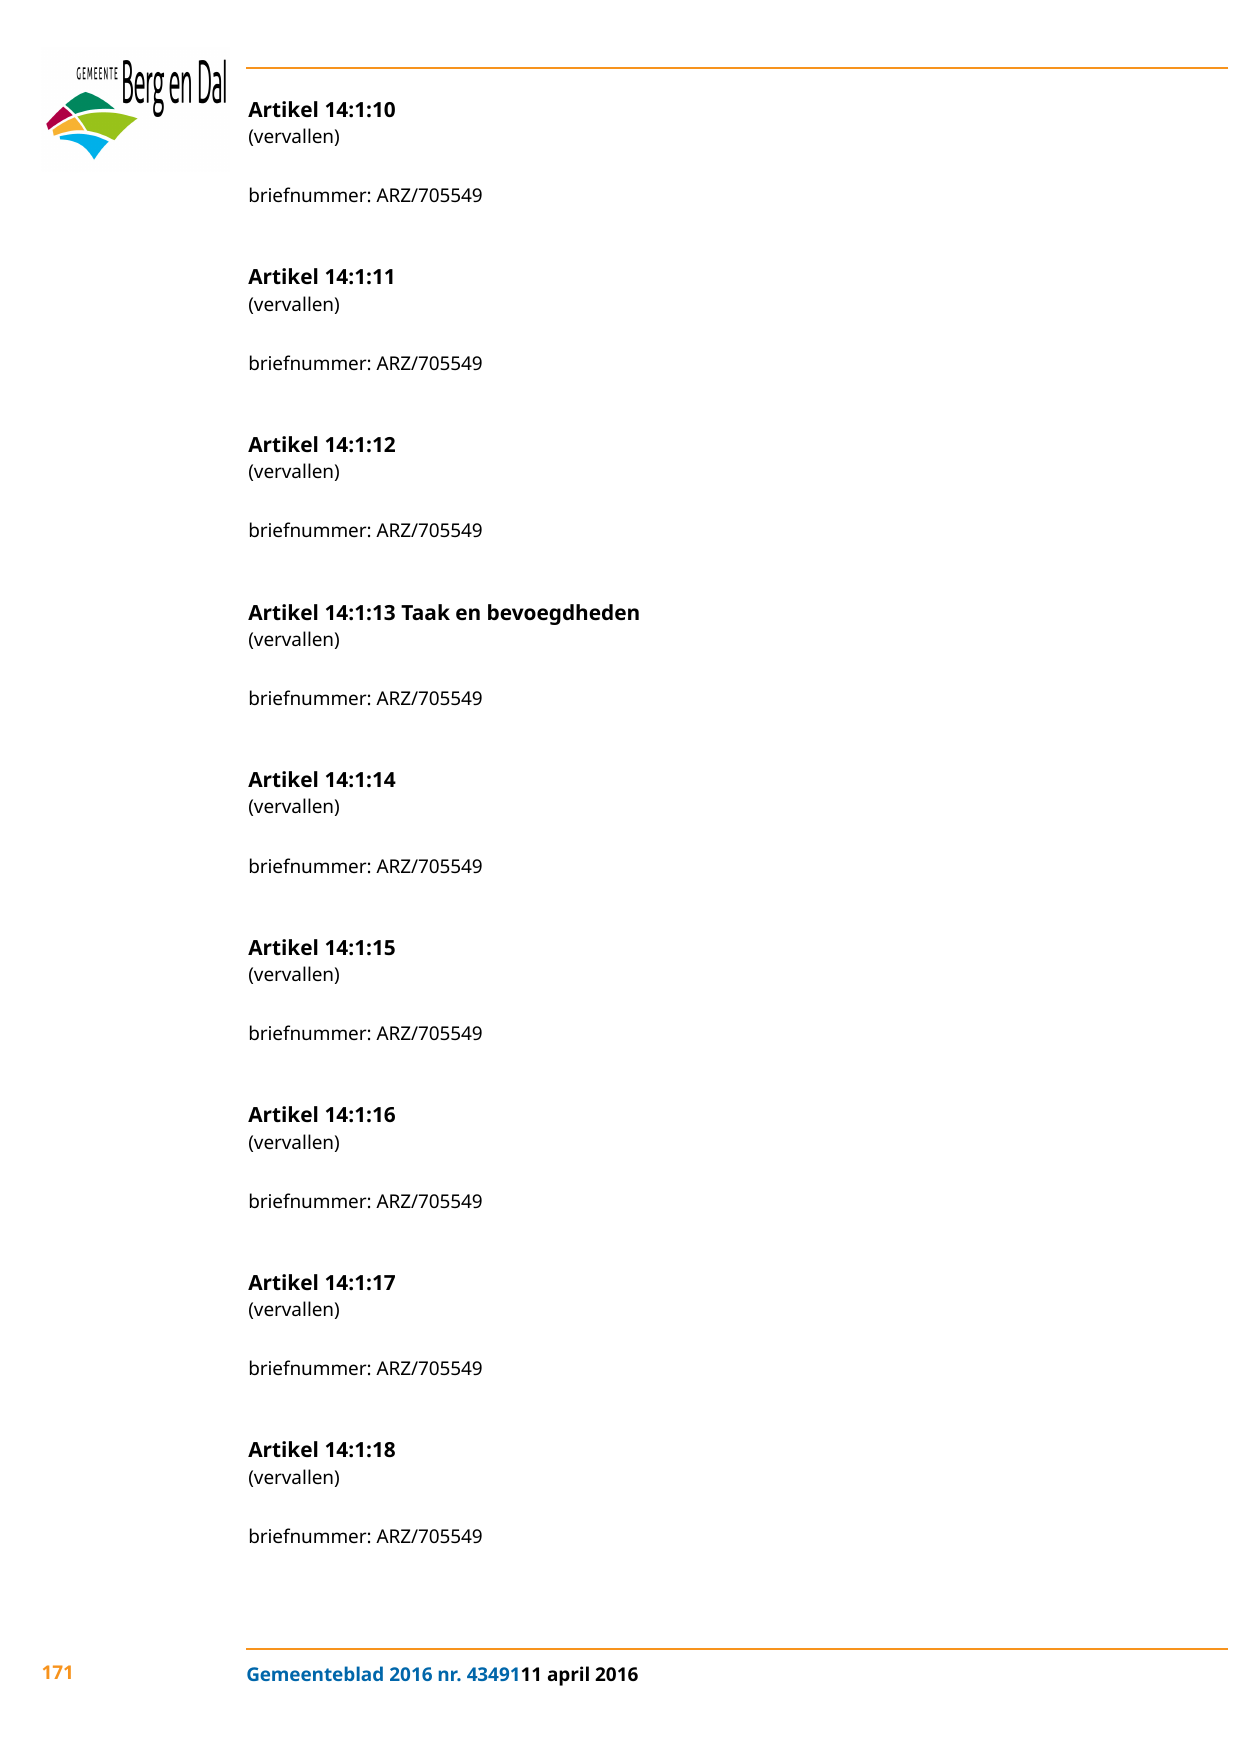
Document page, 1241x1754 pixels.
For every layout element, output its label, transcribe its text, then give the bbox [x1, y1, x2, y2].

text briefnummer: ARZ/705549 [248, 1356, 1152, 1381]
text Artikel 14:1:15 [248, 933, 1152, 961]
text Artikel 14:1:14 [248, 765, 1152, 794]
text (vervallen) [248, 1296, 1152, 1322]
text briefnummer: ARZ/705549 [248, 685, 1152, 711]
text Artikel 14:1:17 [248, 1268, 1152, 1296]
text (vervallen) [248, 291, 1152, 317]
text briefnummer: ARZ/705549 [248, 1020, 1152, 1046]
text briefnummer: ARZ/705549 [248, 350, 1152, 376]
text Artikel 14:1:11 [248, 262, 1152, 291]
text (vervallen) [248, 1464, 1152, 1490]
text (vervallen) [248, 458, 1152, 484]
text (vervallen) [248, 1129, 1152, 1154]
picture [41, 47, 231, 172]
text Artikel 14:1:18 [248, 1436, 1152, 1464]
text (vervallen) [248, 794, 1152, 819]
text briefnummer: ARZ/705549 [248, 1188, 1152, 1214]
text (vervallen) [248, 626, 1152, 652]
text Artikel 14:1:10 [248, 95, 1152, 123]
text briefnummer: ARZ/705549 [248, 1523, 1152, 1549]
text Artikel 14:1:13 Taak en bevoegdheden [248, 598, 1152, 626]
text briefnummer: ARZ/705549 [248, 182, 1152, 208]
text Artikel 14:1:16 [248, 1100, 1152, 1129]
text briefnummer: ARZ/705549 [248, 853, 1152, 878]
text Artikel 14:1:12 [248, 430, 1152, 458]
text (vervallen) [248, 123, 1152, 149]
text briefnummer: ARZ/705549 [248, 518, 1152, 543]
text (vervallen) [248, 961, 1152, 987]
